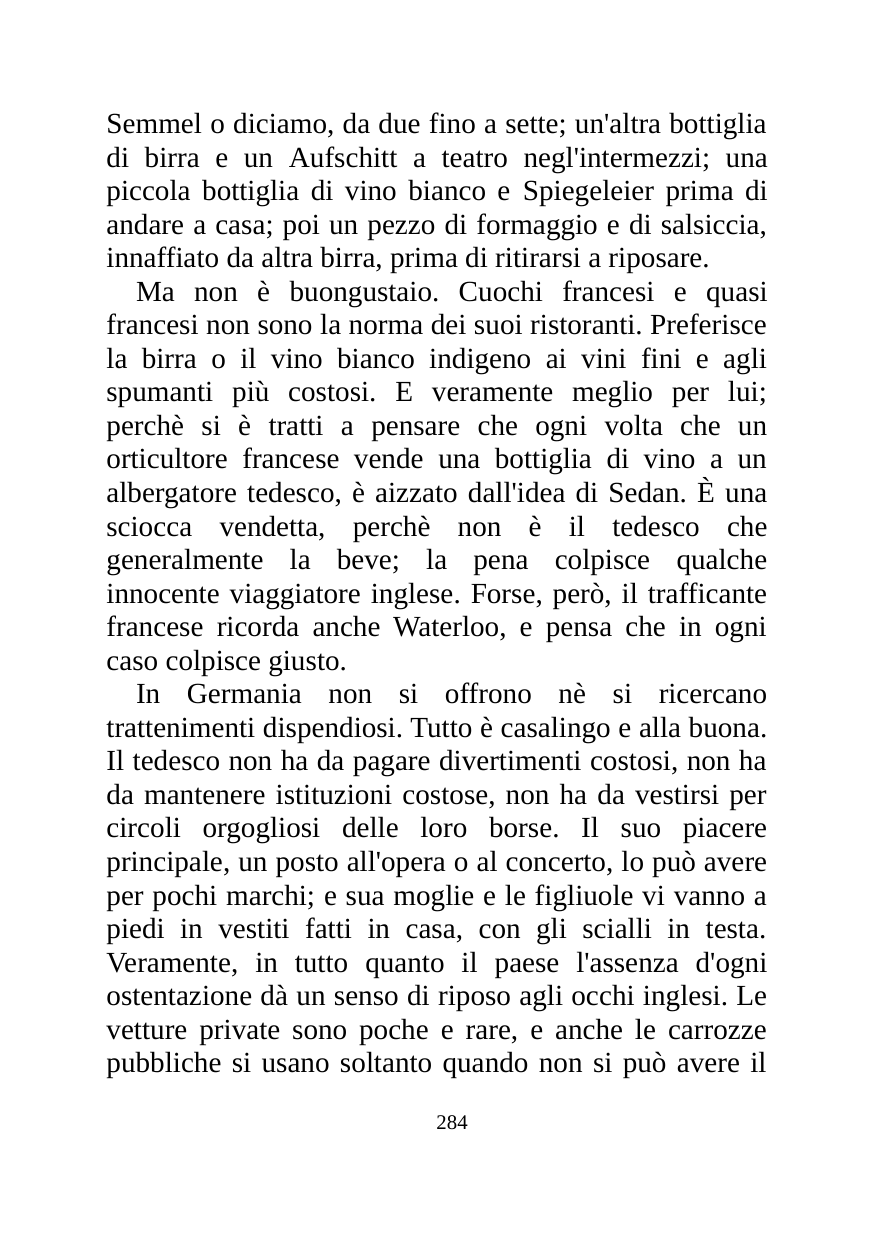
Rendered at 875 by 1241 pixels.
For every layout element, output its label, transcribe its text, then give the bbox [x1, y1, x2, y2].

text Ma non è buongustaio. Cuochi francesi e quasi francesi non sono la norma dei suoi ristoranti. Preferisce la birra o il vino bianco indigeno ai vini fini e agli spumanti più costosi. E veramente meglio per lui; perchè si è tratti a pensare che ogni volta che un orticultore francese vende una bottiglia di vino a un albergatore tedesco, è aizzato dall'idea di Sedan. È una sciocca vendetta, perchè non è il tedesco che generalmente la beve; la pena colpisce qualche innocente viaggiatore inglese. Forse, però, il trafficante francese ricorda anche Waterloo, e pensa che in ogni caso colpisce giusto. [106, 274, 768, 676]
text In Germania non si offrono nè si ricercano trattenimenti dispendiosi. Tutto è casalingo e alla buona. Il tedesco non ha da pagare divertimenti costosi, non ha da mantenere istituzioni costose, non ha da vestirsi per circoli orgogliosi delle loro borse. Il suo piacere principale, un posto all'opera o al concerto, lo può avere per pochi marchi; e sua moglie e le figliuole vi vanno a piedi in vestiti fatti in casa, con gli scialli in testa. Veramente, in tutto quanto il paese l'assenza d'ogni ostentazione dà un senso di riposo agli occhi inglesi. Le vetture private sono poche e rare, e anche le carrozze pubbliche si usano soltanto quando non si può avere il [106, 676, 768, 1079]
text Semmel o diciamo, da due fino a sette; un'altra bottiglia di birra e un Aufschitt a teatro negl'intermezzi; una piccola bottiglia di vino bianco e Spiegeleier prima di andare a casa; poi un pezzo di formaggio e di salsiccia, innaffiato da altra birra, prima di ritirarsi a riposare. [106, 106, 768, 274]
